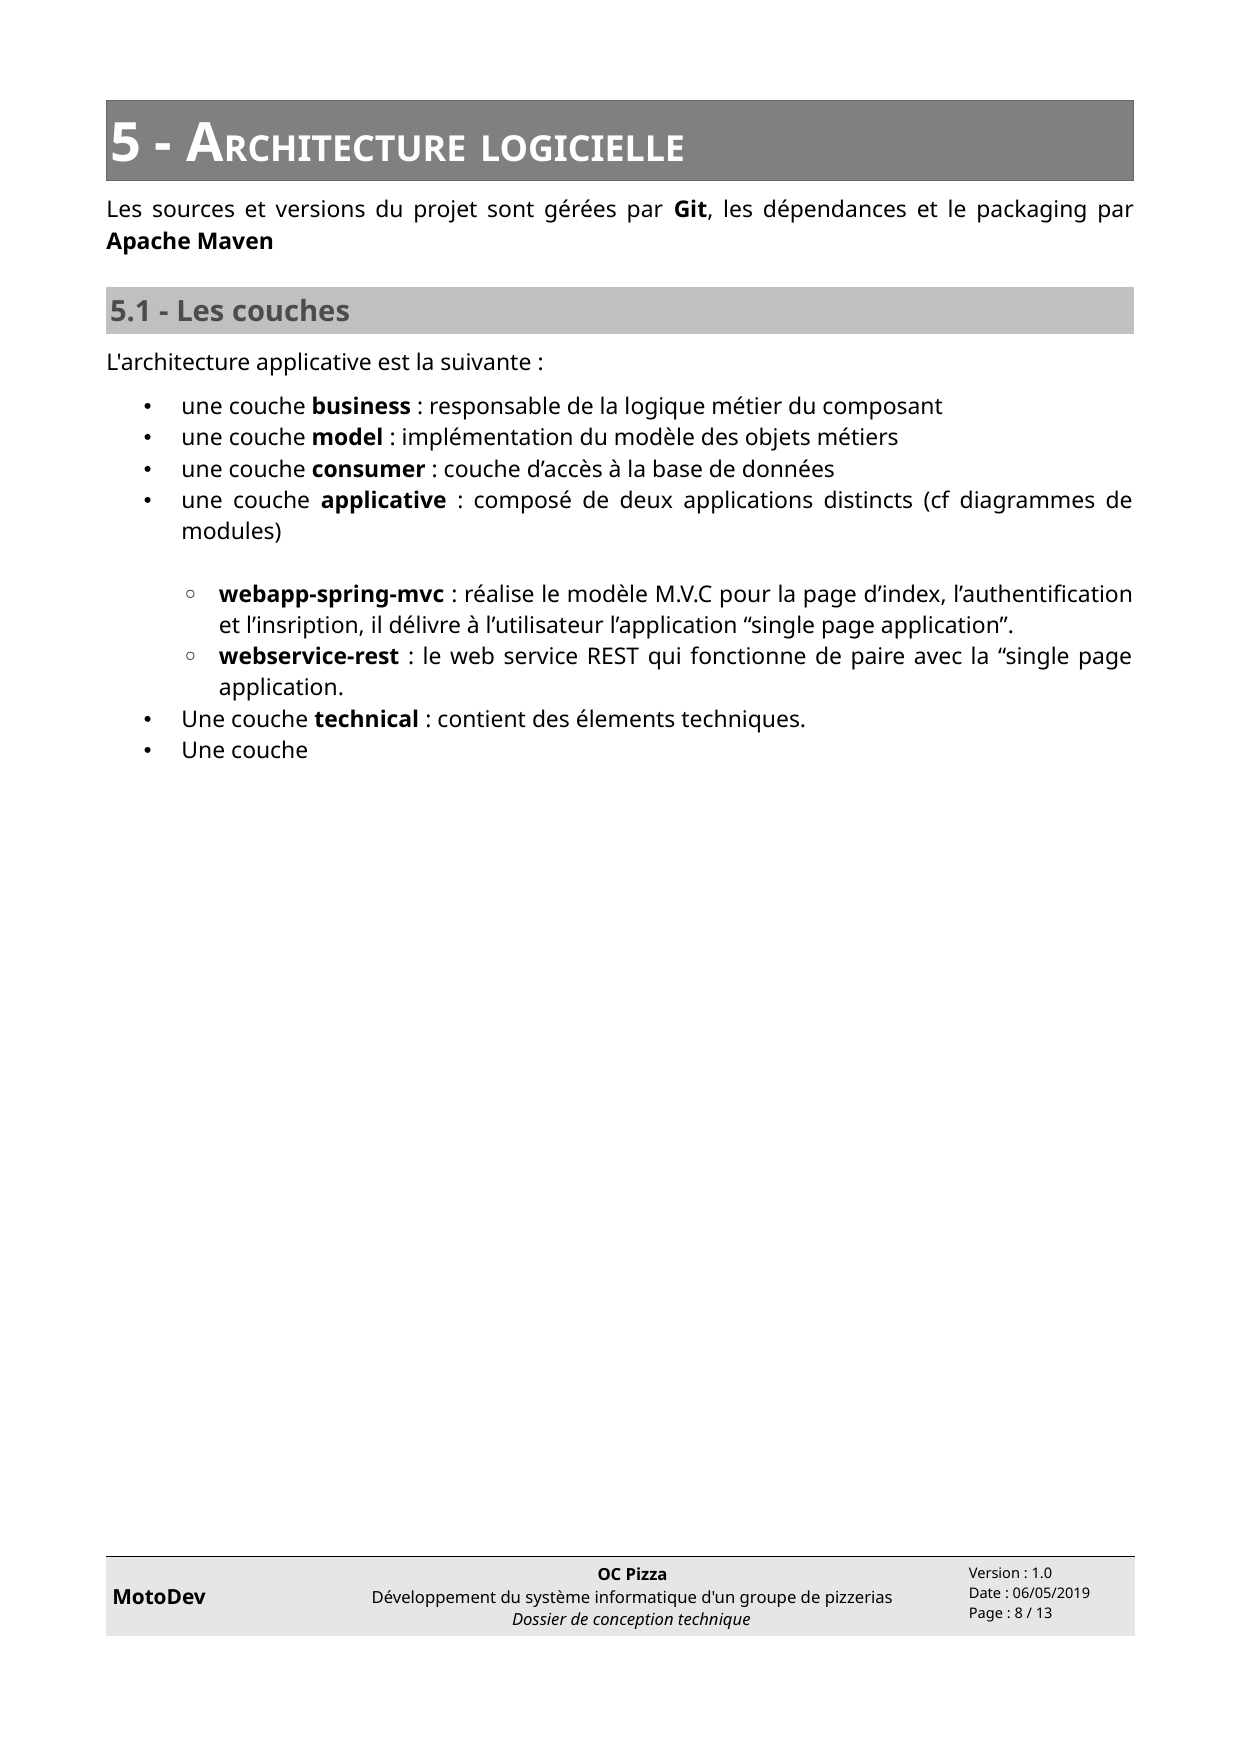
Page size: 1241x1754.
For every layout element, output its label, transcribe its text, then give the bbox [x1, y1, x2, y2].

list webservice-rest : le web service REST qui fonctionne de paire avec la “single page application. [181, 640, 1134, 702]
list une couche business : responsable de la logique métier du composant [144, 390, 1134, 421]
text L'architecture applicative est la suivante : [106, 346, 1134, 377]
subtitle Architecture logicielle [107, 101, 1133, 180]
list webapp-spring-mvc : réalise le modèle M.V.C pour la page d’index, l’authentification et l’insription, il délivre à l’utilisateur l’application “single page application”. [181, 577, 1134, 640]
list une couche applicative : composé de deux applications distincts (cf diagrammes de modules) [144, 484, 1134, 546]
list une couche consumer : couche d’accès à la base de données [144, 452, 1134, 484]
text Les sources et versions du projet sont gérées par Git, les dépendances et le packaging par Apache Maven [106, 193, 1134, 256]
subtitle Les couches [107, 288, 1133, 333]
list une couche model : implémentation du modèle des objets métiers [144, 421, 1134, 452]
list Une couche [144, 734, 1134, 765]
list Une couche technical : contient des élements techniques. [144, 702, 1134, 734]
